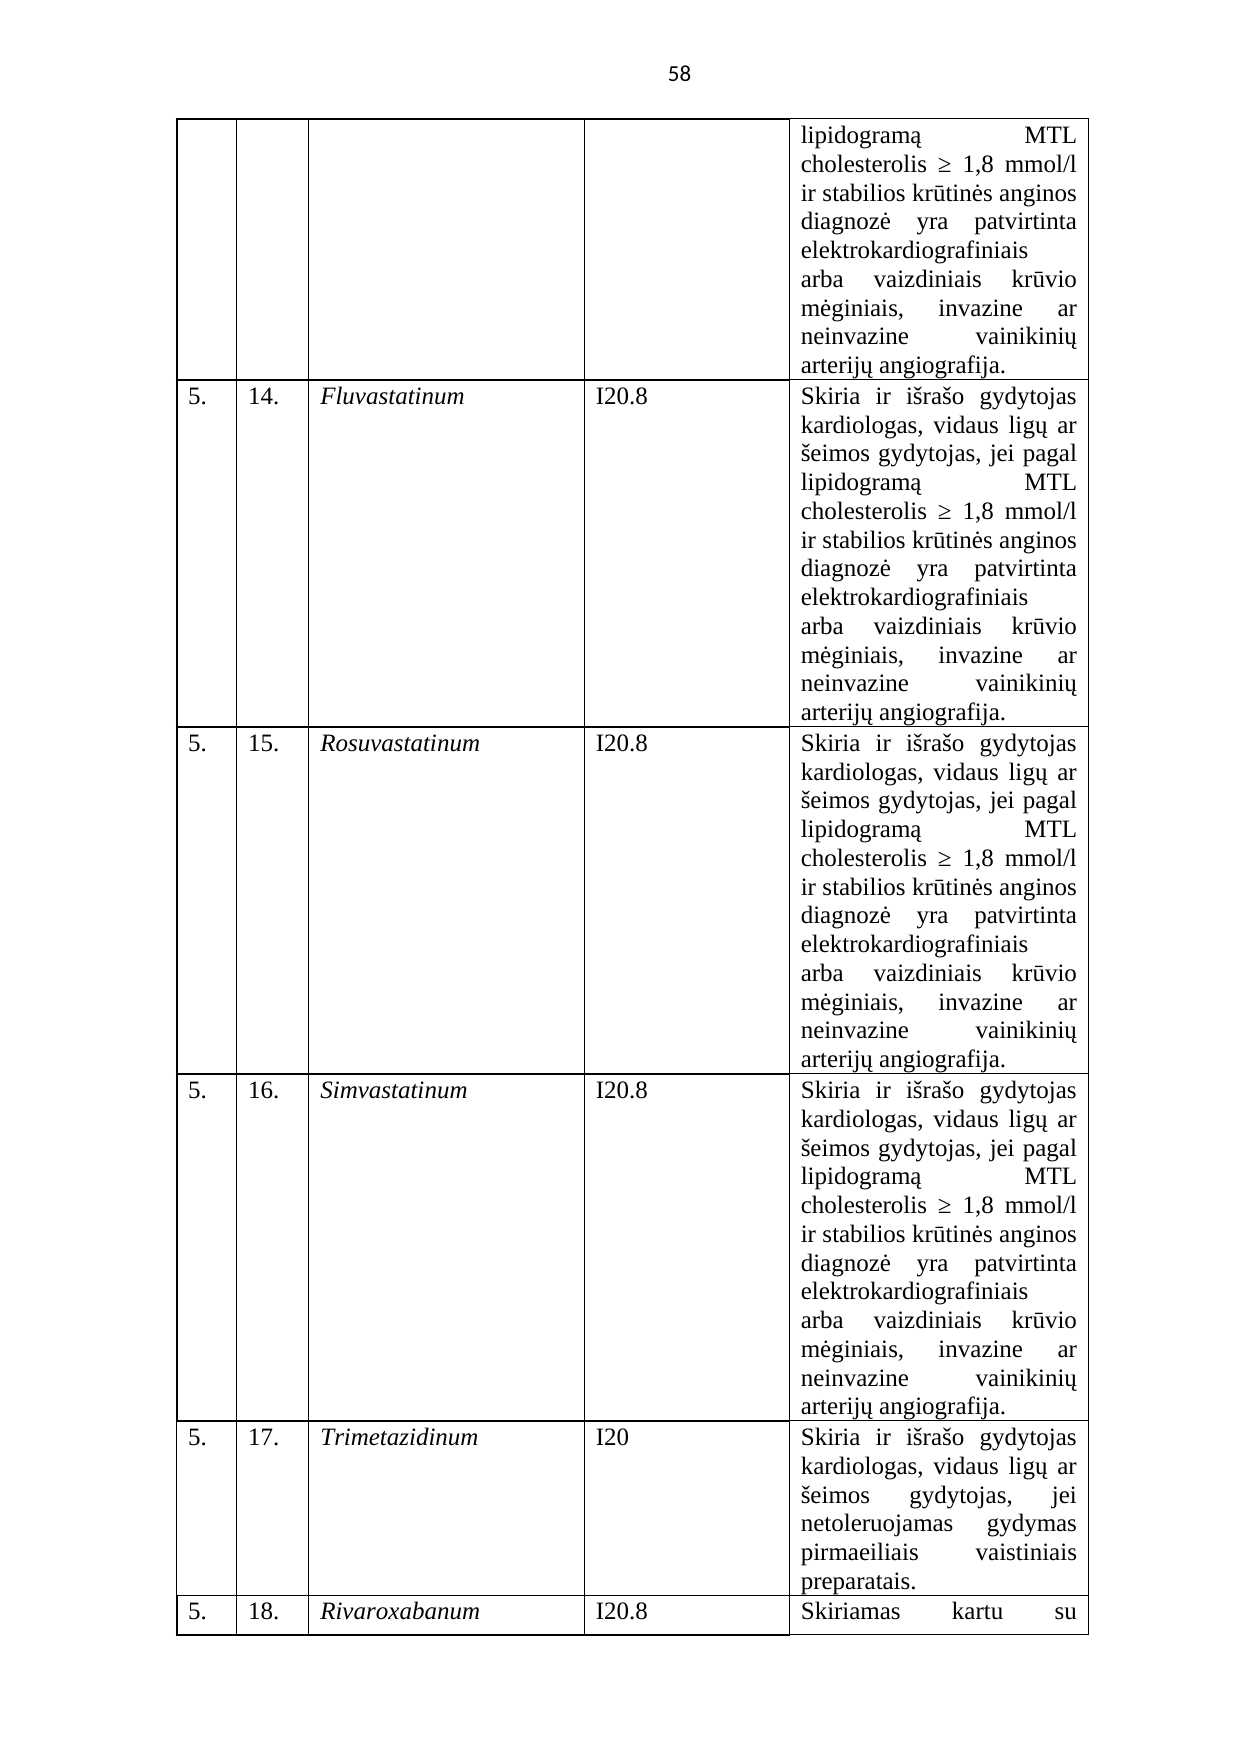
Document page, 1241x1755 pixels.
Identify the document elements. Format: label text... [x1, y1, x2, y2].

table_cell lipidogramą MTL cholesterolis ≥ 1,8 mmol/l ir stabilios krūtinės anginos diagnozė yra patvirtinta elektrokardiografiniais arba vaizdiniais krūvio mėginiais, invazine ar neinvazine vainikinių arterijų angiografija. [790, 119, 1088, 379]
table_cell [1103, 118, 1109, 379]
table_cell 5. [177, 1422, 236, 1595]
table_cell 15. [237, 728, 308, 1073]
table_cell [1109, 726, 1123, 1073]
table_cell I20.8 [585, 728, 789, 1073]
table_cell Trimetazidinum [309, 1422, 584, 1595]
table_cell [1089, 1595, 1093, 1634]
table_cell [1093, 118, 1099, 379]
table_cell [1089, 1420, 1093, 1595]
table_cell [1099, 726, 1103, 1073]
table_cell [1089, 1073, 1093, 1420]
table_cell [1103, 1420, 1109, 1595]
table_cell [1109, 1073, 1123, 1420]
table_cell Skiria ir išrašo gydytojas kardiologas, vidaus ligų ar šeimos gydytojas, jei pagal lipidogramą MTL cholesterolis ≥ 1,8 mmol/l ir stabilios krūtinės anginos diagnozė yra patvirtinta elektrokardiografiniais arba vaizdiniais krūvio mėginiais, invazine ar neinvazine vainikinių arterijų angiografija. [790, 727, 1088, 1073]
table_cell 5. [178, 381, 236, 726]
table_cell [1109, 118, 1123, 379]
table_cell [1093, 1073, 1099, 1420]
table_cell Skiria ir išrašo gydytojas kardiologas, vidaus ligų ar šeimos gydytojas, jei netoleruojamas gydymas pirmaeiliais vaistiniais preparatais. [790, 1421, 1088, 1595]
table_cell 5. [178, 728, 236, 1073]
table_cell [1099, 379, 1103, 726]
table_cell Skiria ir išrašo gydytojas kardiologas, vidaus ligų ar šeimos gydytojas, jei pagal lipidogramą MTL cholesterolis ≥ 1,8 mmol/l ir stabilios krūtinės anginos diagnozė yra patvirtinta elektrokardiografiniais arba vaizdiniais krūvio mėginiais, invazine ar neinvazine vainikinių arterijų angiografija. [790, 1074, 1088, 1420]
table_cell Skiriamas kartu su [790, 1596, 1088, 1634]
table_cell [1103, 379, 1109, 726]
table_cell 16. [237, 1075, 308, 1420]
table_cell [1093, 1420, 1099, 1595]
table_cell I20.8 [585, 1075, 789, 1420]
table_cell 14. [237, 381, 308, 726]
table_cell [585, 120, 789, 379]
table_cell [1099, 118, 1103, 379]
table_cell [1103, 1595, 1109, 1634]
table_cell [1089, 726, 1093, 1073]
table_cell Skiria ir išrašo gydytojas kardiologas, vidaus ligų ar šeimos gydytojas, jei pagal lipidogramą MTL cholesterolis ≥ 1,8 mmol/l ir stabilios krūtinės anginos diagnozė yra patvirtinta elektrokardiografiniais arba vaizdiniais krūvio mėginiais, invazine ar neinvazine vainikinių arterijų angiografija. [790, 380, 1088, 726]
table_cell I20 [585, 1422, 789, 1595]
table_cell Fluvastatinum [309, 381, 584, 726]
table_cell 17. [237, 1422, 308, 1595]
table_cell [1093, 379, 1099, 726]
table_cell I20.8 [585, 1596, 789, 1634]
table_cell Rivaroxabanum [309, 1596, 584, 1634]
table_cell Rosuvastatinum [309, 728, 584, 1073]
table_cell [1093, 726, 1099, 1073]
table_cell [178, 120, 236, 379]
table_cell 18. [237, 1596, 308, 1634]
table_cell [309, 120, 584, 379]
table_cell [1099, 1073, 1103, 1420]
table_cell [1089, 379, 1093, 726]
table_cell 5. [178, 1075, 236, 1420]
table_cell [1099, 1595, 1103, 1634]
table_cell I20.8 [585, 381, 789, 726]
table_cell [1103, 1073, 1109, 1420]
table_cell [1109, 1420, 1123, 1595]
table_cell [1103, 726, 1109, 1073]
table_cell Simvastatinum [309, 1075, 584, 1420]
table_cell [1099, 1420, 1103, 1595]
table_cell [1109, 379, 1123, 726]
table_cell 5. [178, 1596, 236, 1634]
table_cell [237, 120, 308, 379]
table_cell [1093, 1595, 1099, 1634]
table_cell [1089, 118, 1093, 379]
table_cell [1109, 1595, 1123, 1634]
